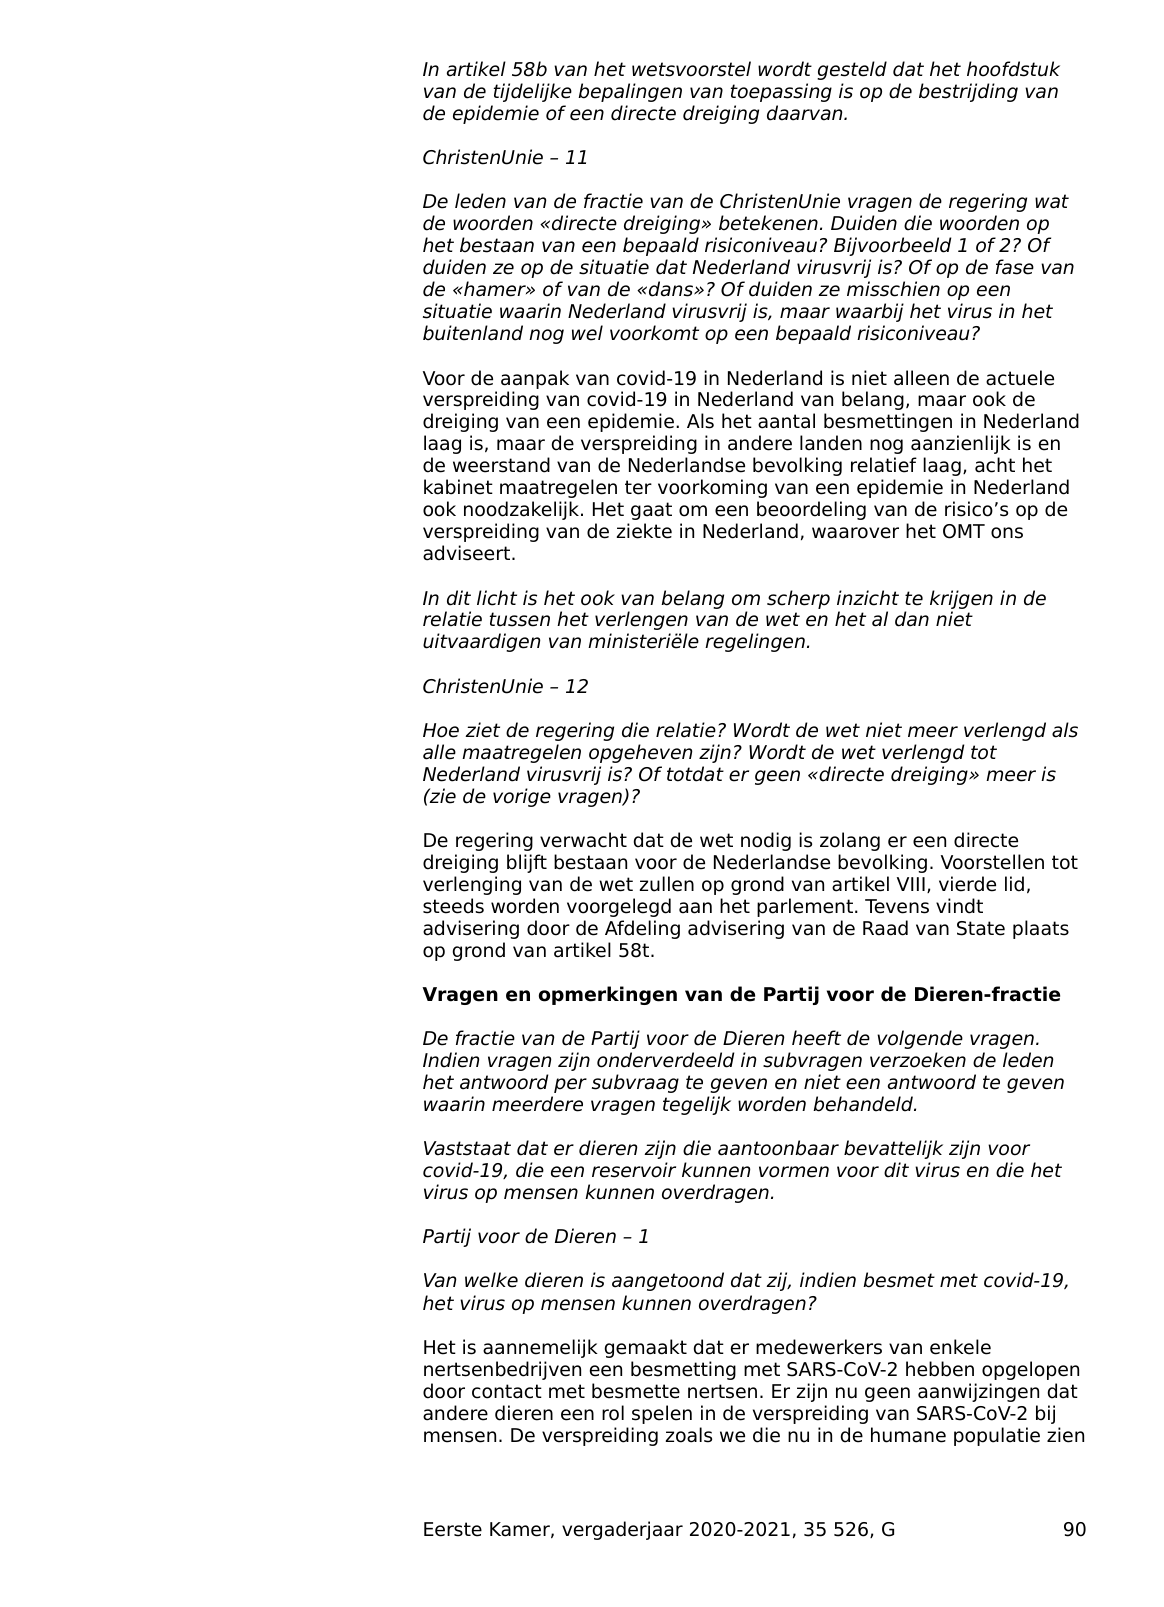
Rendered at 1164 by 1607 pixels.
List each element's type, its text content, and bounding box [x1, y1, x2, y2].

subtitle Vragen en opmerkingen van de Partij voor de Dieren-fractie [422, 984, 1087, 1006]
text De regering verwacht dat de wet nodig is zolang er een directe dreiging blijft bestaan voor de Nederlandse bevolking. Voorstellen tot verlenging van de wet zullen op grond van artikel VIII, vierde lid, steeds worden voorgelegd aan het parlement. Tevens vindt advisering door de Afdeling advisering van de Raad van State plaats op grond van artikel 58t. [422, 830, 1087, 962]
text Hoe ziet de regering die relatie? Wordt de wet niet meer verlengd als alle maatregelen opgeheven zijn? Wordt de wet verlengd tot Nederland virusvrij is? Of totdat er geen «directe dreiging» meer is (zie de vorige vragen)? [422, 720, 1087, 808]
text De leden van de fractie van de ChristenUnie vragen de regering wat de woorden «directe dreiging» betekenen. Duiden die woorden op het bestaan van een bepaald risiconiveau? Bijvoorbeeld 1 of 2? Of duiden ze op de situatie dat Nederland virusvrij is? Of op de fase van de «hamer» of van de «dans»? Of duiden ze misschien op een situatie waarin Nederland virusvrij is, maar waarbij het virus in het buitenland nog wel voorkomt op een bepaald risiconiveau? [422, 191, 1087, 345]
text Vaststaat dat er dieren zijn die aantoonbaar bevattelijk zijn voor covid-19, die een reservoir kunnen vormen voor dit virus en die het virus op mensen kunnen overdragen. [422, 1138, 1087, 1204]
text De fractie van de Partij voor de Dieren heeft de volgende vragen. Indien vragen zijn onderverdeeld in subvragen verzoeken de leden het antwoord per subvraag te geven en niet een antwoord te geven waarin meerdere vragen tegelijk worden behandeld. [422, 1028, 1087, 1116]
text Voor de aanpak van covid-19 in Nederland is niet alleen de actuele verspreiding van covid-19 in Nederland van belang, maar ook de dreiging van een epidemie. Als het aantal besmettingen in Nederland laag is, maar de verspreiding in andere landen nog aanzienlijk is en de weerstand van de Nederlandse bevolking relatief laag, acht het kabinet maatregelen ter voorkoming van een epidemie in Nederland ook noodzakelijk. Het gaat om een beoordeling van de risico’s op de verspreiding van de ziekte in Nederland, waarover het OMT ons adviseert. [422, 367, 1087, 565]
subtitle ChristenUnie – 12 [422, 676, 1087, 697]
text Van welke dieren is aangetoond dat zij, indien besmet met covid-19, het virus op mensen kunnen overdragen? [422, 1270, 1087, 1314]
text In dit licht is het ook van belang om scherp inzicht te krijgen in de relatie tussen het verlengen van de wet en het al dan niet uitvaardigen van ministeriële regelingen. [422, 587, 1087, 653]
subtitle ChristenUnie – 11 [422, 147, 1087, 169]
subtitle Partij voor de Dieren – 1 [422, 1226, 1087, 1248]
text Het is aannemelijk gemaakt dat er medewerkers van enkele nertsenbedrijven een besmetting met SARS-CoV-2 hebben opgelopen door contact met besmette nertsen. Er zijn nu geen aanwijzingen dat andere dieren een rol spelen in de verspreiding van SARS-CoV-2 bij mensen. De verspreiding zoals we die nu in de humane populatie zien [422, 1337, 1087, 1446]
text In artikel 58b van het wetsvoorstel wordt gesteld dat het hoofdstuk van de tijdelijke bepalingen van toepassing is op de bestrijding van de epidemie of een directe dreiging daarvan. [422, 59, 1087, 125]
